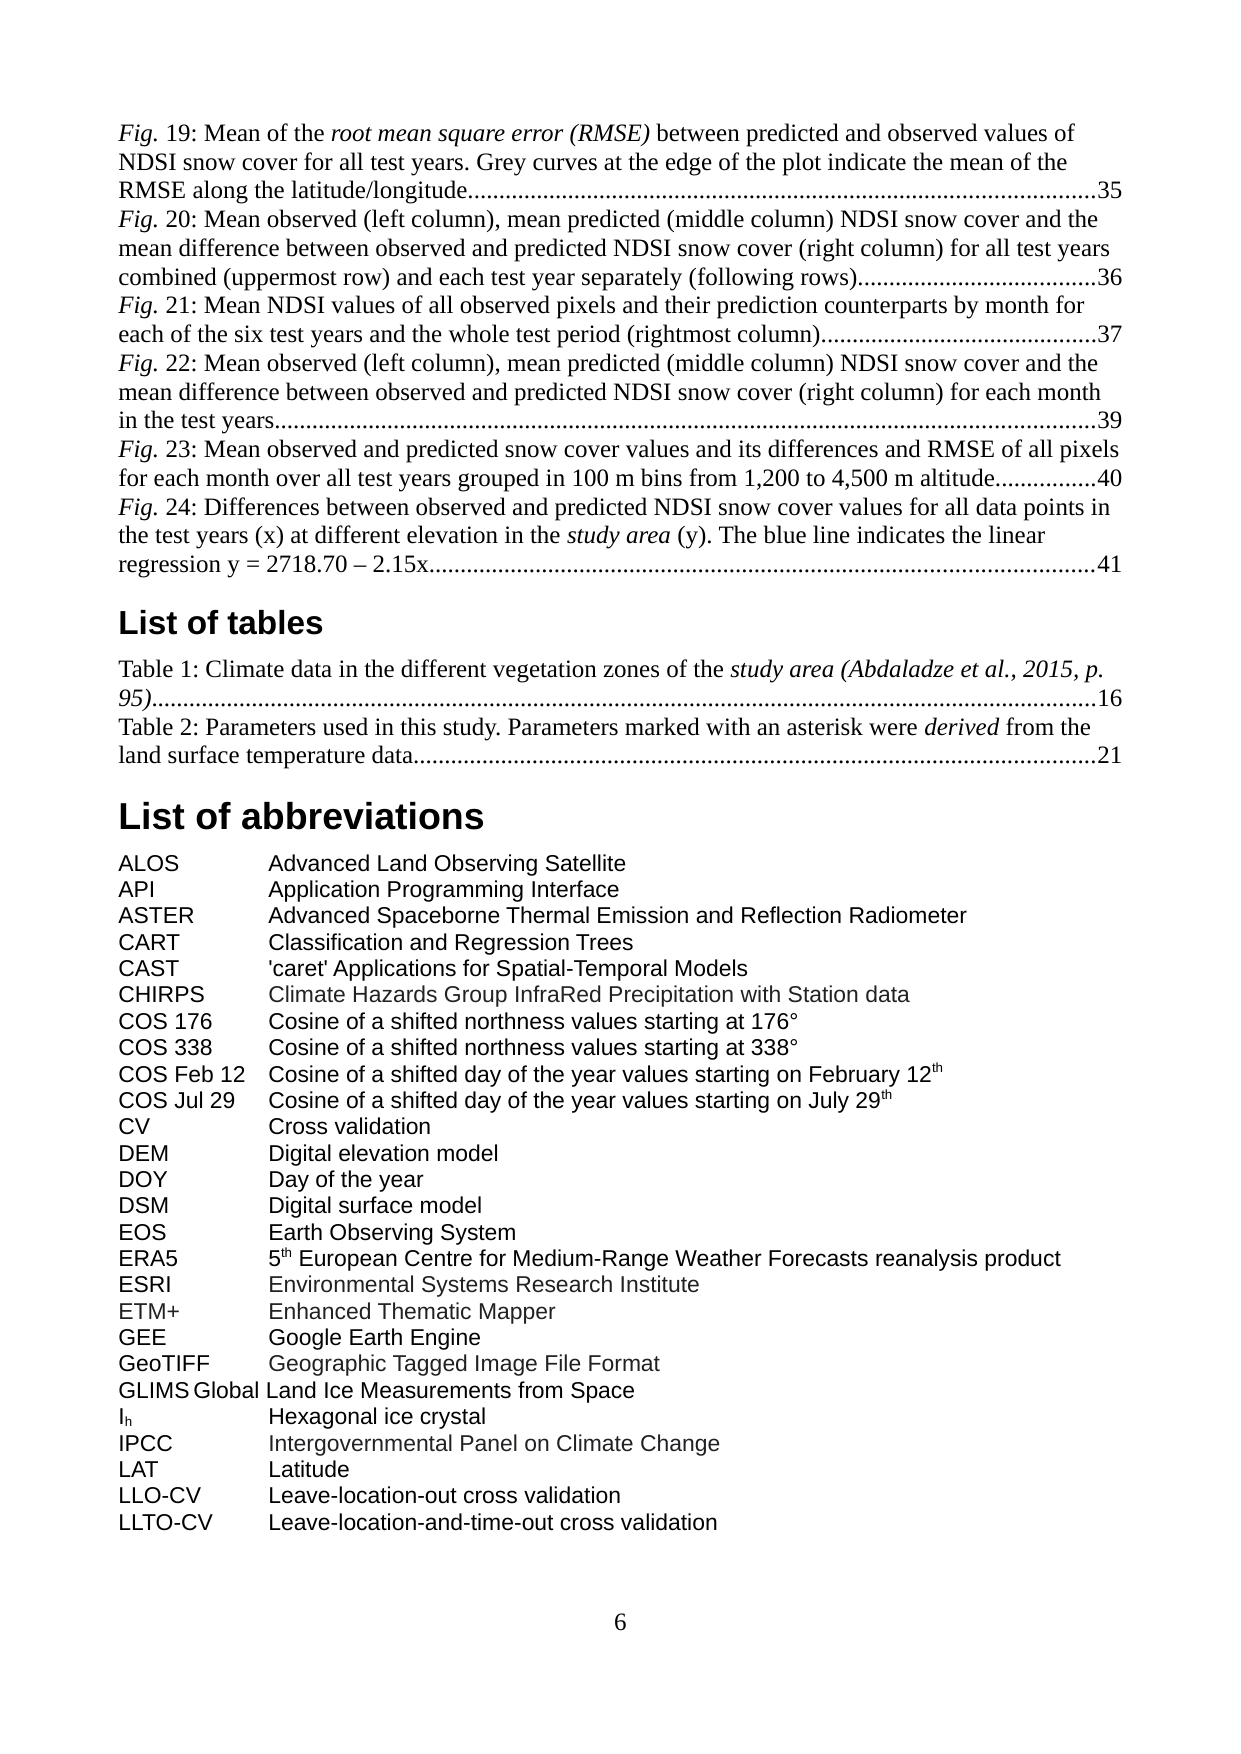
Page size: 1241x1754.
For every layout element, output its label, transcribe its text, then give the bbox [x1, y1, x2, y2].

text Fig. 24: Differences between observed and predicted NDSI snow cover values for all data points in the test years (x) at different elevation in the study area (y). The blue line indicates the linear regression y = 2718.70 – 2.15x. 41 [118, 492, 1122, 578]
text GLIMS Global Land Ice Measurements from Space Ih Hexagonal ice crystal [118, 1377, 1122, 1429]
text ETM+ Enhanced Thematic Mapper [118, 1298, 1122, 1324]
text Fig. 23: Mean observed and predicted snow cover values and its differences and RMSE of all pixels for each month over all test years grouped in 100 m bins from 1,200 to 4,500 m altitude. 40 [118, 434, 1122, 492]
text DEM Digital elevation model [118, 1139, 1122, 1166]
text GEE Google Earth Engine [118, 1324, 1122, 1350]
text CV Cross validation [118, 1113, 1122, 1139]
text ASTER Advanced Spaceborne Thermal Emission and Reflection Radiometer [118, 902, 1122, 929]
text CART Classification and Regression Trees CAST 'caret' Applications for Spatial-Temporal Models CHIRPS Climate Hazards Group InfraRed Precipitation with Station data COS 176 Cosine of a shifted northness values starting at 176° COS 338 Cosine of a shifted northness values starting at 338° COS Feb 12 Cosine of a shifted day of the year values starting on February 12th COS Jul 29 Cosine of a shifted day of the year values starting on July 29th [118, 929, 1122, 1113]
text Fig. 21: Mean NDSI values of all observed pixels and their prediction counterparts by month for each of the six test years and the whole test period (rightmost column). 37 [118, 291, 1122, 348]
text LLTO-CV Leave-location-and-time-out cross validation [118, 1508, 1122, 1535]
text IPCC Intergovernmental Panel on Climate Change LAT Latitude [118, 1429, 1122, 1482]
text Table 1: Climate data in the different vegetation zones of the study area (Abdaladze et al., 2015, p. 95). 16 [118, 654, 1122, 712]
subtitle List of abbreviations [118, 794, 1122, 837]
subtitle List of tables [118, 603, 1122, 642]
text DOY Day of the year [118, 1166, 1122, 1192]
text Table 2: Parameters used in this study. Parameters marked with an asterisk were derived from the land surface temperature data. 21 [118, 712, 1122, 769]
text ALOS Advanced Land Observing Satellite [118, 850, 1122, 876]
text GeoTIFF Geographic Tagged Image File Format [118, 1350, 1122, 1377]
text Fig. 20: Mean observed (left column), mean predicted (middle column) NDSI snow cover and the mean difference between observed and predicted NDSI snow cover (right column) for all test years combined (uppermost row) and each test year separately (following rows). 36 [118, 204, 1122, 291]
text Fig. 19: Mean of the root mean square error (RMSE) between predicted and observed values of NDSI snow cover for all test years. Grey curves at the edge of the plot indicate the mean of the RMSE along the latitude/longitude. 35 [118, 118, 1122, 204]
text Fig. 22: Mean observed (left column), mean predicted (middle column) NDSI snow cover and the mean difference between observed and predicted NDSI snow cover (right column) for each month in the test years. 39 [118, 348, 1122, 434]
text API Application Programming Interface [118, 876, 1122, 902]
text DSM Digital surface model EOS Earth Observing System [118, 1192, 1122, 1245]
text ERA5 5th European Centre for Medium-Range Weather Forecasts reanalysis product ESRI Environmental Systems Research Institute [118, 1245, 1122, 1298]
text LLO-CV Leave-location-out cross validation [118, 1482, 1122, 1508]
